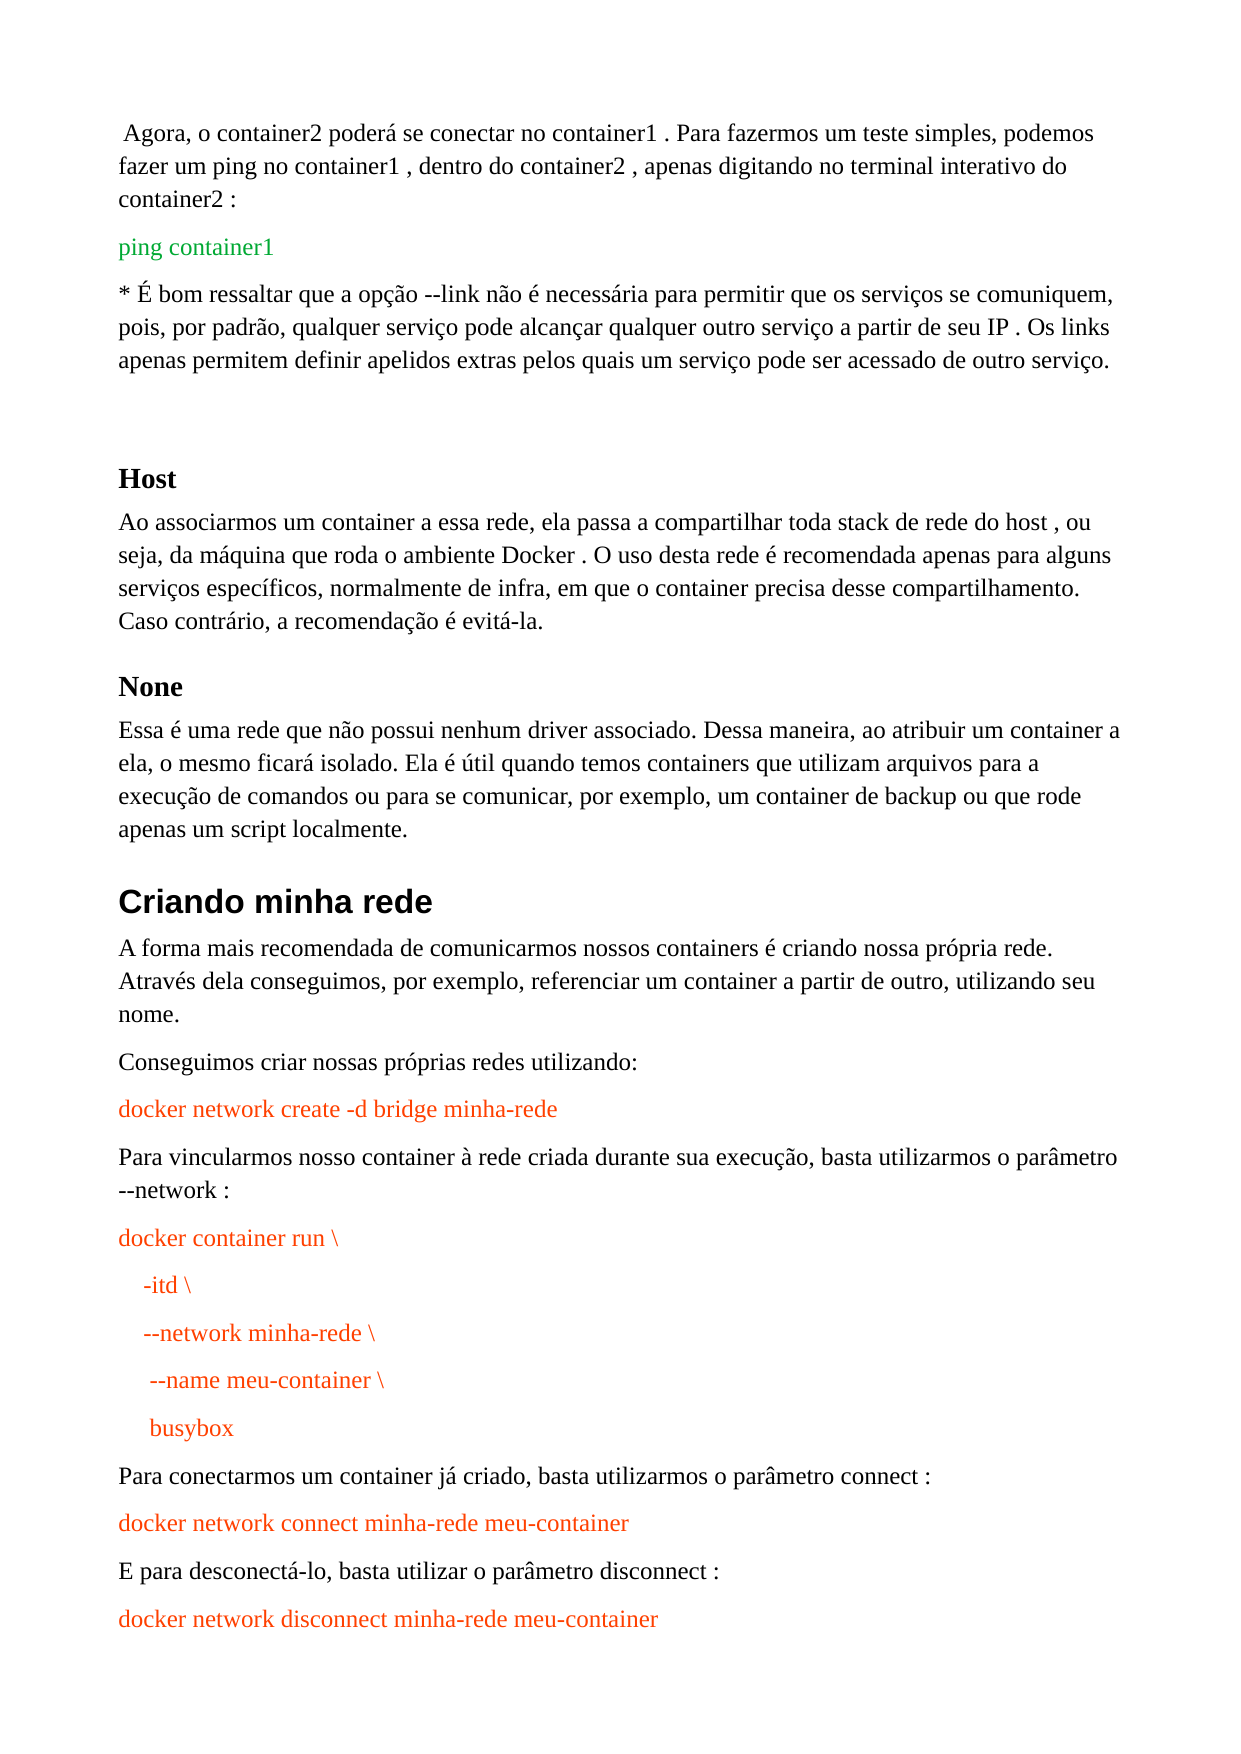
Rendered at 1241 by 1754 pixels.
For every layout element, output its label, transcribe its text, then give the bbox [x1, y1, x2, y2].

text E para desconectá-lo, basta utilizar o parâmetro disconnect : [118, 1556, 1122, 1585]
text Para conectarmos um container já criado, basta utilizarmos o parâmetro connect : [118, 1461, 1122, 1489]
text A forma mais recomendada de comunicarmos nossos containers é criando nossa própria rede. Através dela conseguimos, por exemplo, referenciar um container a partir de outro, utilizando seu nome. [118, 933, 1122, 1028]
subtitle Host [118, 461, 1122, 495]
text docker container run \ [118, 1223, 1122, 1252]
text ping container1 [118, 232, 1122, 261]
text --network minha-rede \ [118, 1318, 1122, 1347]
text Para vincularmos nosso container à rede criada durante sua execução, basta utilizarmos o parâmetro --network : [118, 1142, 1122, 1204]
text Conseguimos criar nossas próprias redes utilizando: [118, 1047, 1122, 1076]
text * É bom ressaltar que a opção --link não é necessária para permitir que os serviços se comuniquem, pois, por padrão, qualquer serviço pode alcançar qualquer outro serviço a partir de seu IP . Os links apenas permitem definir apelidos extras pelos quais um serviço pode ser acessado de outro serviço. [118, 279, 1122, 374]
text docker network create -d bridge minha-rede [118, 1094, 1122, 1123]
text docker network connect minha-rede meu-container [118, 1508, 1122, 1537]
text --name meu-container \ [118, 1366, 1122, 1394]
text Agora, o container2 poderá se conectar no container1 . Para fazermos um teste simples, podemos fazer um ping no container1 , dentro do container2 , apenas digitando no terminal interativo do container2 : [118, 118, 1122, 213]
text busybox [118, 1413, 1122, 1442]
subtitle Criando minha rede [118, 882, 1122, 921]
text Essa é uma rede que não possui nenhum driver associado. Dessa maneira, ao atribuir um container a ela, o mesmo ficará isolado. Ela é útil quando temos containers que utilizam arquivos para a execução de comandos ou para se comunicar, por exemplo, um container de backup ou que rode apenas um script localmente. [118, 715, 1122, 842]
text Ao associarmos um container a essa rede, ela passa a compartilhar toda stack de rede do host , ou seja, da máquina que roda o ambiente Docker . O uso desta rede é recomendada apenas para alguns serviços específicos, normalmente de infra, em que o container precisa desse compartilhamento. Caso contrário, a recomendação é evitá-la. [118, 507, 1122, 635]
subtitle None [118, 669, 1122, 702]
text -itd \ [118, 1270, 1122, 1299]
text docker network disconnect minha-rede meu-container [118, 1604, 1122, 1632]
